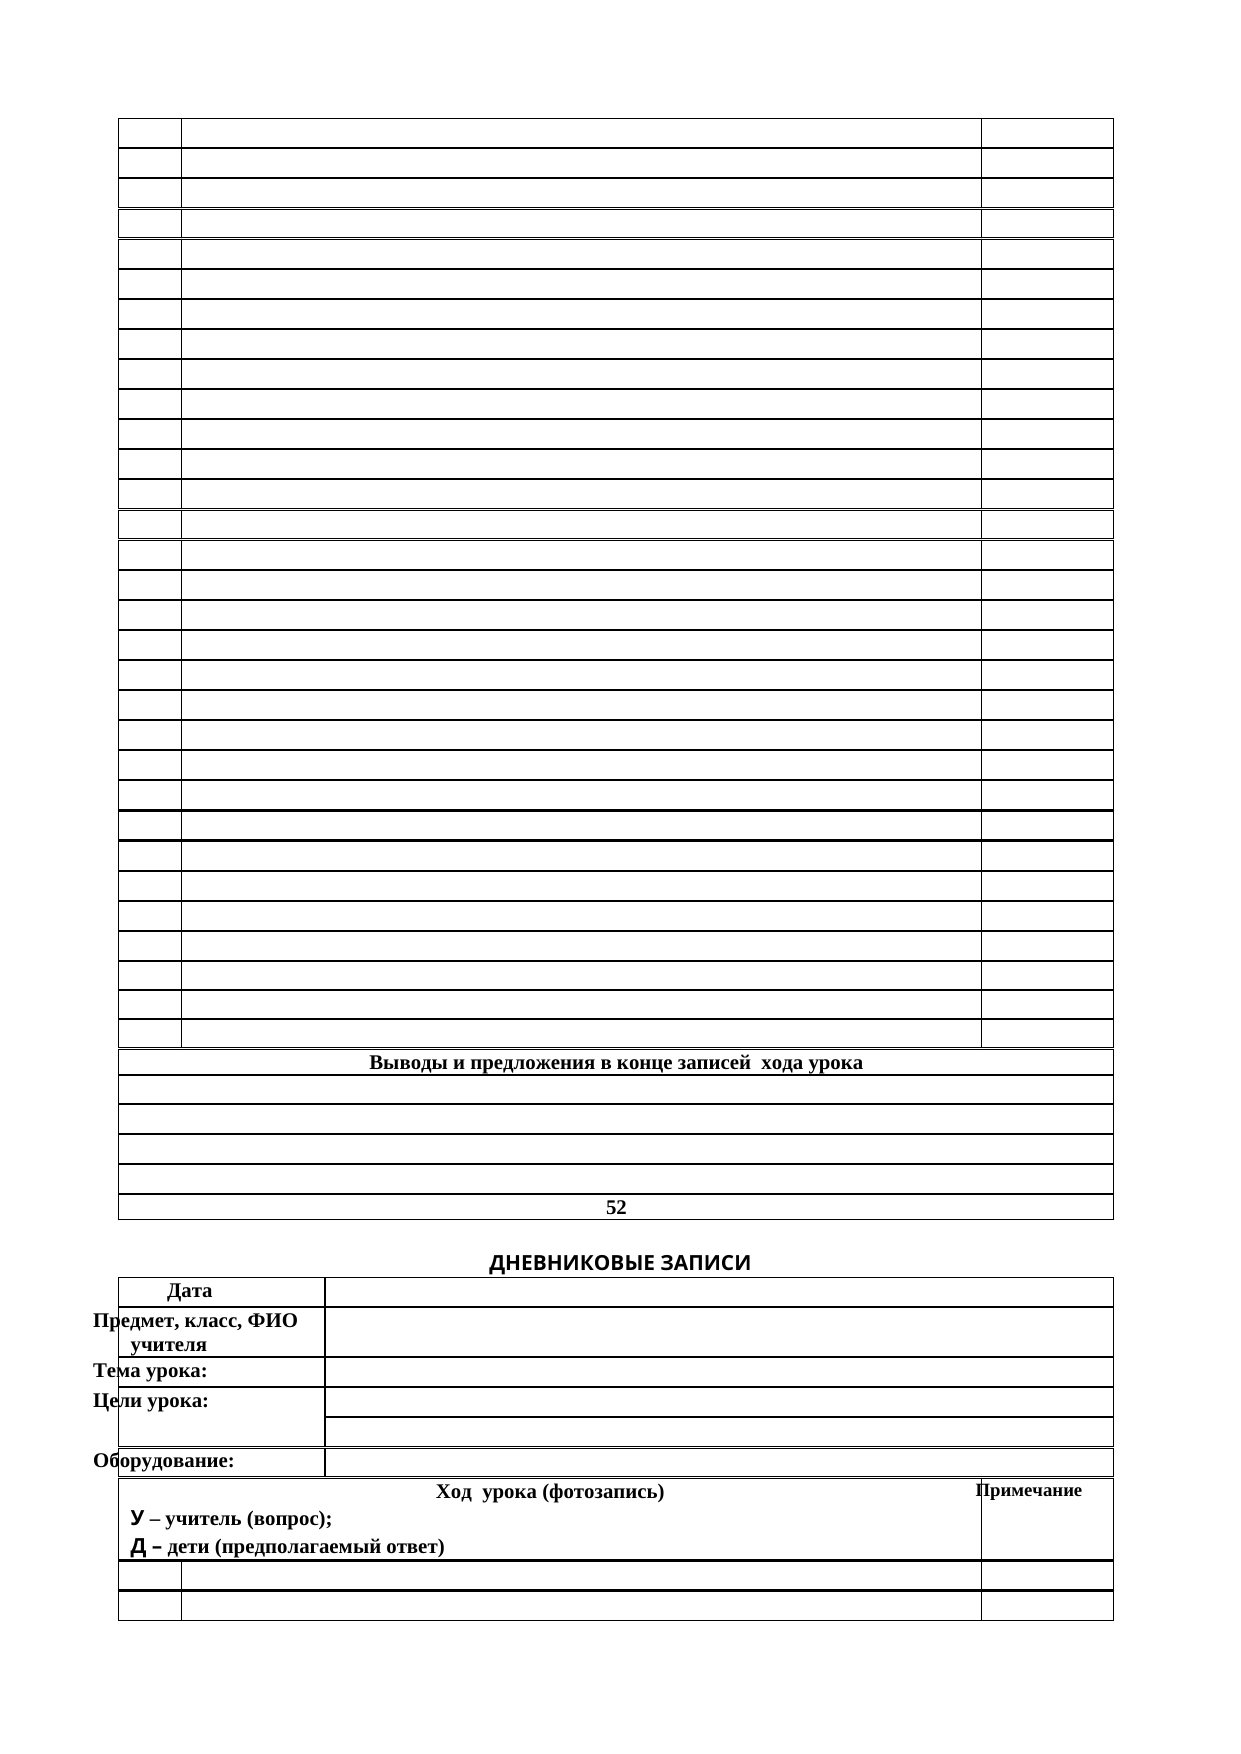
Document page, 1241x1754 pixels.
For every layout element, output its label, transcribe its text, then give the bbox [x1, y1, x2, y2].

table_cell [119, 179, 181, 207]
table_cell [182, 631, 981, 659]
table_cell [119, 1592, 181, 1620]
table_cell [982, 571, 1113, 599]
table_cell [182, 962, 981, 989]
table_cell [182, 390, 981, 418]
table_cell [182, 872, 981, 900]
table_cell [982, 991, 1113, 1018]
table_cell [982, 781, 1113, 809]
text ДНЕВНИКОВЫЕ ЗАПИСИ [118, 1248, 1122, 1277]
table_cell [982, 812, 1113, 839]
table_cell [982, 902, 1113, 930]
table_cell [982, 751, 1113, 779]
table_cell [326, 1308, 1113, 1356]
table_cell [982, 149, 1113, 177]
table_cell [182, 932, 981, 960]
table_cell [982, 390, 1113, 418]
table_cell [982, 210, 1113, 237]
table_cell [119, 1076, 1113, 1103]
table_cell [182, 240, 981, 268]
table_cell [182, 842, 981, 870]
table_cell [119, 932, 181, 960]
table_cell [119, 240, 181, 268]
table_cell [982, 480, 1113, 508]
table_cell [982, 240, 1113, 268]
table_cell [982, 119, 1113, 147]
table_cell [119, 902, 181, 930]
table_cell [182, 902, 981, 930]
table_cell [982, 842, 1113, 870]
table_cell [119, 601, 181, 629]
table_cell [119, 661, 181, 689]
table_cell [182, 1562, 981, 1589]
table_cell [182, 330, 981, 358]
table_cell [982, 1562, 1113, 1589]
table_cell [119, 149, 181, 177]
table_cell Тема урока: [119, 1358, 324, 1386]
table_cell [182, 119, 981, 147]
table_cell [182, 420, 981, 448]
table_cell [119, 450, 181, 478]
table_cell [119, 991, 181, 1018]
table_cell [119, 270, 181, 298]
table_cell Цели урока: [119, 1388, 324, 1446]
table_cell [182, 179, 981, 207]
table_cell [182, 300, 981, 328]
table_header [326, 1278, 1113, 1306]
table_cell [982, 721, 1113, 749]
table_cell [982, 691, 1113, 719]
table_cell [982, 1592, 1113, 1620]
table_cell [182, 541, 981, 569]
table_cell [182, 360, 981, 388]
table_cell [982, 270, 1113, 298]
table_cell 52 [119, 1195, 1113, 1219]
table_cell [119, 631, 181, 659]
table_cell [982, 541, 1113, 569]
table_cell [982, 450, 1113, 478]
table_cell [119, 751, 181, 779]
table_cell [182, 812, 981, 839]
table_cell [119, 872, 181, 900]
table_cell [182, 210, 981, 237]
table_cell [182, 480, 981, 508]
table_cell [182, 270, 981, 298]
table_cell [119, 842, 181, 870]
table_cell [326, 1388, 1113, 1416]
table_cell [119, 1165, 1113, 1193]
table_cell [119, 420, 181, 448]
table_cell [326, 1358, 1113, 1386]
table_cell [982, 511, 1113, 538]
table_cell [982, 932, 1113, 960]
table_cell [119, 119, 181, 147]
table_cell [182, 721, 981, 749]
table_cell [119, 721, 181, 749]
table_cell [119, 360, 181, 388]
table_cell Предмет, класс, ФИО учителя [119, 1308, 324, 1356]
table_cell [119, 1135, 1113, 1163]
table_cell [182, 450, 981, 478]
table_cell [119, 300, 181, 328]
table_cell [119, 390, 181, 418]
table_cell Оборудование: [119, 1449, 324, 1476]
table_cell [982, 300, 1113, 328]
table_cell [982, 601, 1113, 629]
table_cell [119, 210, 181, 237]
table_cell [119, 691, 181, 719]
table_cell [182, 511, 981, 538]
table_cell [982, 420, 1113, 448]
table_cell [119, 781, 181, 809]
table_cell [182, 991, 981, 1018]
table_cell [119, 511, 181, 538]
table_cell [182, 661, 981, 689]
table_cell [119, 541, 181, 569]
table_cell [982, 872, 1113, 900]
table_cell [182, 601, 981, 629]
table_cell [119, 962, 181, 989]
table_cell [982, 631, 1113, 659]
table_cell [982, 179, 1113, 207]
table_cell [182, 571, 981, 599]
table_cell [119, 1020, 181, 1047]
table_cell [119, 330, 181, 358]
table_cell [182, 1020, 981, 1047]
table_cell [119, 480, 181, 508]
table_cell [182, 691, 981, 719]
table_cell [326, 1449, 1113, 1476]
table_cell [982, 330, 1113, 358]
table_cell [119, 1105, 1113, 1133]
table_cell [182, 1592, 981, 1620]
table_cell [119, 1562, 181, 1589]
table_cell Ход урока (фотозапись) У – учитель (вопрос); Д – дети (предполагаемый ответ) [119, 1479, 981, 1559]
table_cell Примечание [982, 1479, 1113, 1559]
table_cell [982, 360, 1113, 388]
table_cell [182, 149, 981, 177]
table_cell [119, 571, 181, 599]
table_cell [119, 812, 181, 839]
table_cell [982, 962, 1113, 989]
table_cell [182, 751, 981, 779]
table_cell [982, 661, 1113, 689]
table_cell [326, 1418, 1113, 1446]
table_cell Выводы и предложения в конце записей хода урока [119, 1050, 1113, 1074]
table_cell [982, 1020, 1113, 1047]
table_header Дата [119, 1278, 324, 1306]
table_cell [182, 781, 981, 809]
